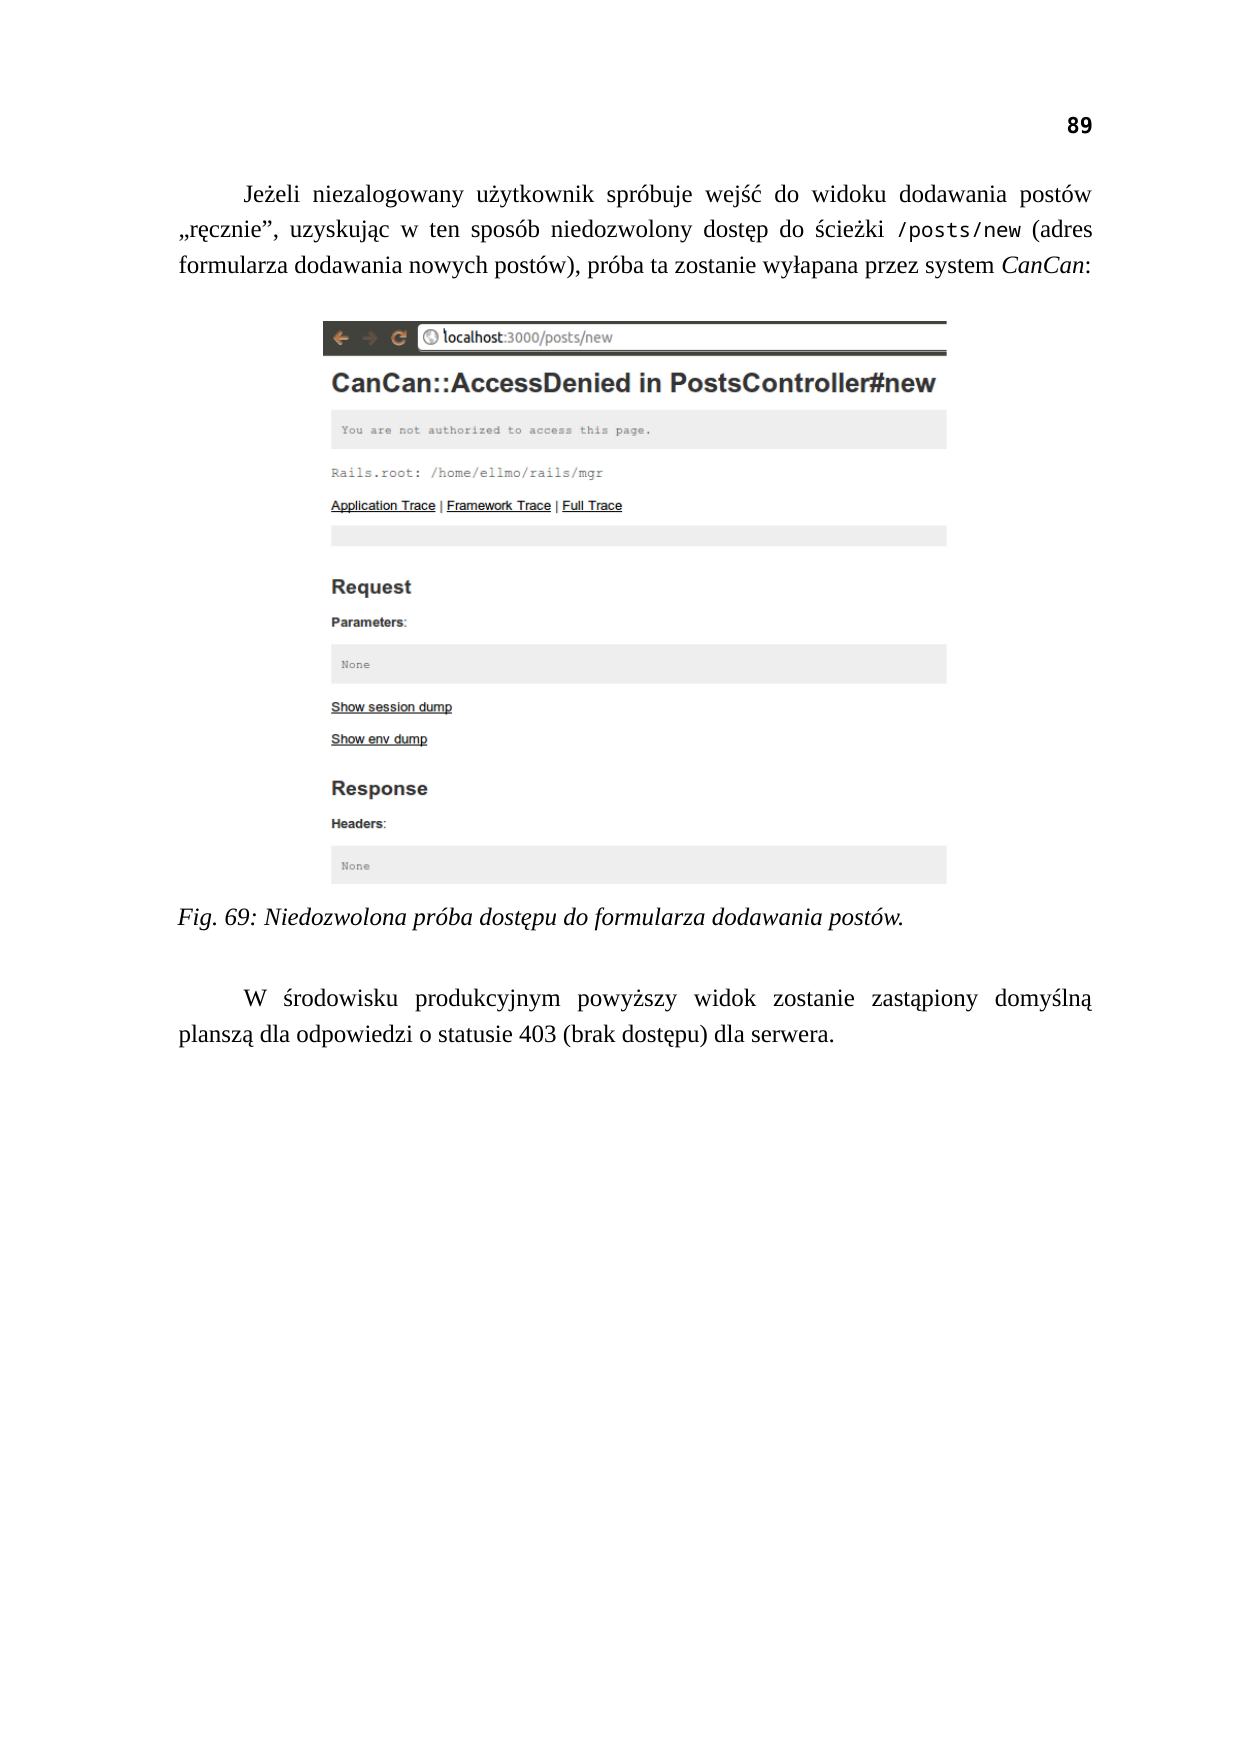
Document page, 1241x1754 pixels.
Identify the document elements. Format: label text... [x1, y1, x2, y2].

text Jeżeli niezalogowany użytkownik spróbuje wejść do widoku dodawania postów „ręcznie”, uzyskując w ten sposób niedozwolony dostęp do ścieżki /posts/new (adres formularza dodawania nowych postów), próba ta zostanie wyłapana przez system CanCan: [178, 174, 1093, 280]
table_header [177, 316, 1093, 889]
text W środowisku produkcyjnym powyższy widok zostanie zastąpiony domyślną planszą dla odpowiedzi o statusie 403 (brak dostępu) dla serwera. [178, 978, 1093, 1049]
picture [323, 321, 947, 884]
text Fig. 69: Niedozwolona próba dostępu do formularza dodawania postów. [177, 902, 1093, 931]
